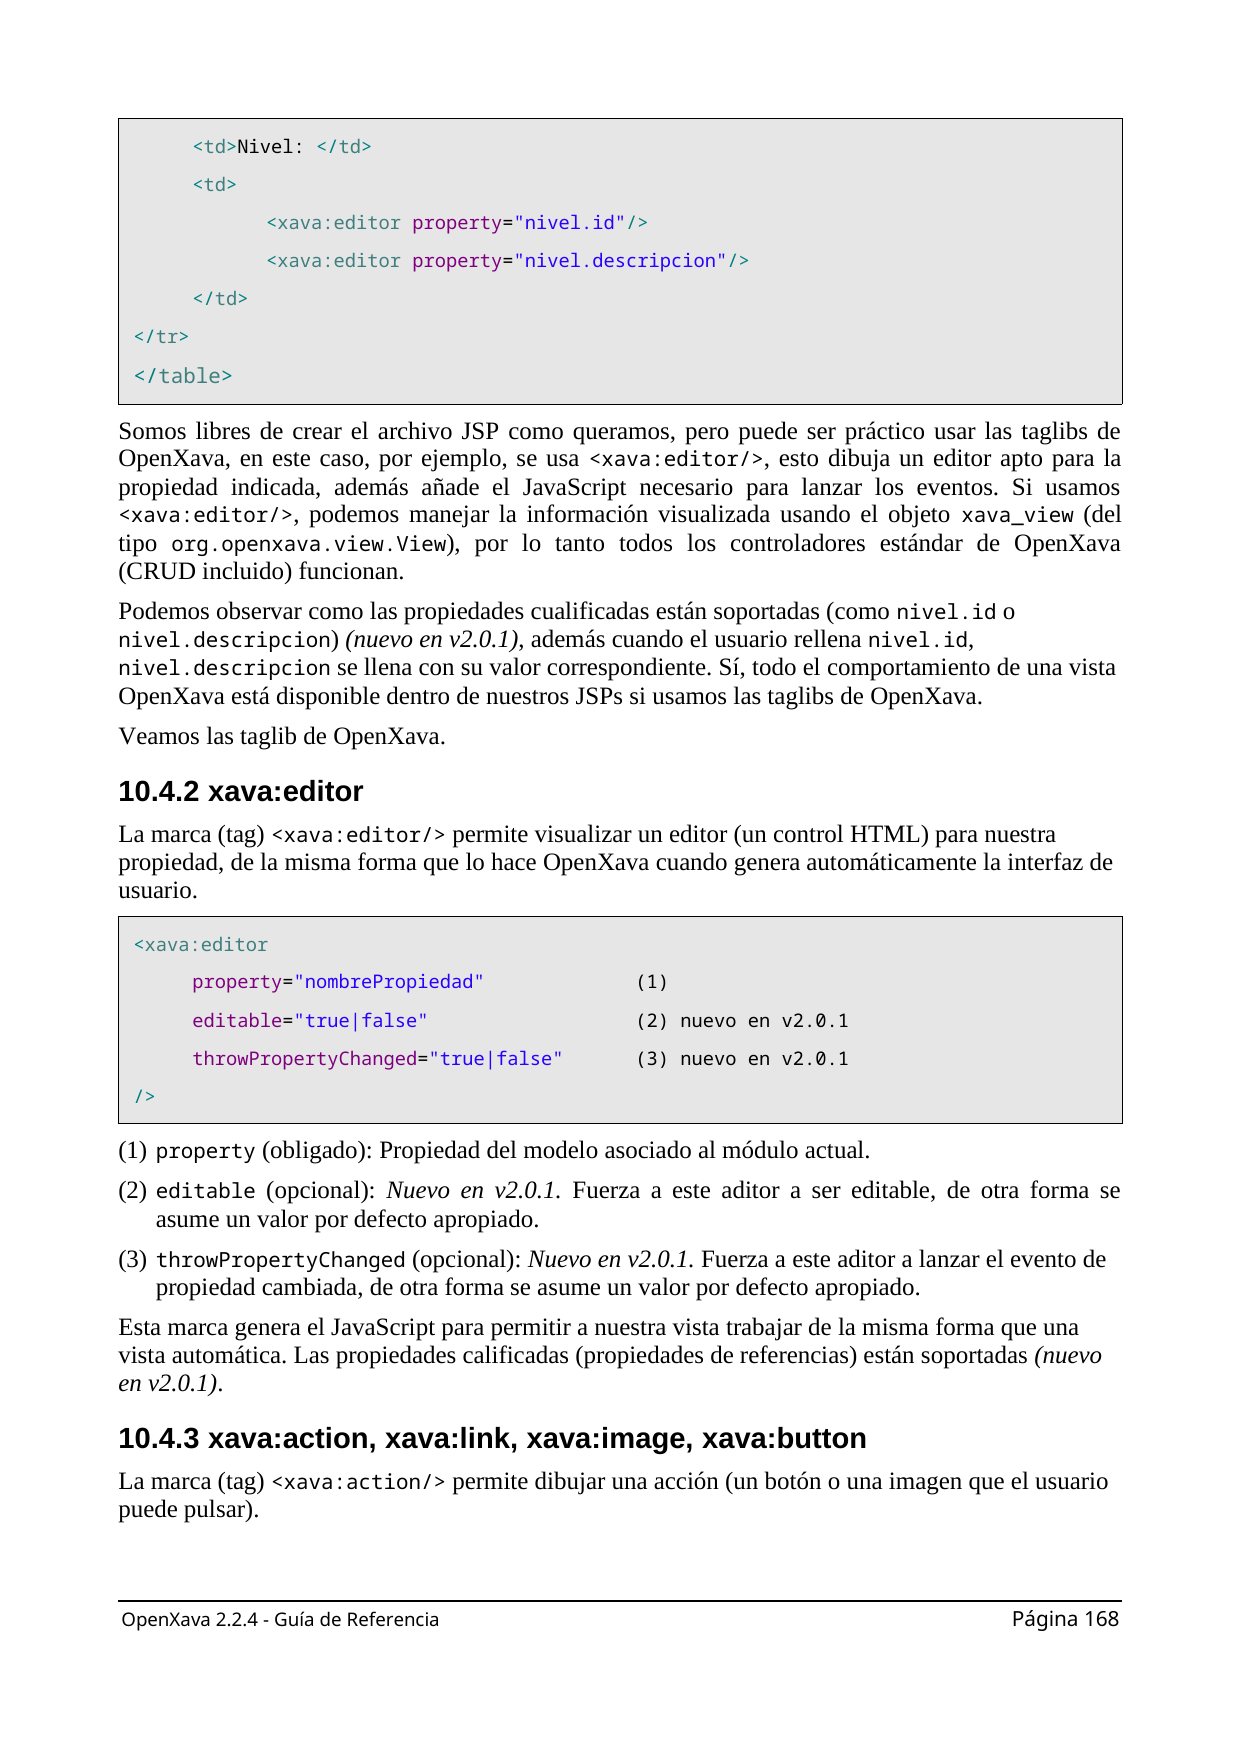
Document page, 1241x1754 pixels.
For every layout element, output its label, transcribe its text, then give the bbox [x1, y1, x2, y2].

text </table> [119, 346, 1122, 404]
text throwPropertyChanged="true|false" (3) nuevo en v2.0.1 [119, 1030, 1122, 1068]
text <xava:editor property="nivel.descripcion"/> [119, 232, 1122, 270]
list property (obligado): Propiedad del modelo asociado al módulo actual. [118, 1136, 1122, 1164]
text Somos libres de crear el archivo JSP como queramos, pero puede ser práctico usar las taglibs de OpenXava, en este caso, por ejemplo, se usa <xava:editor/>, esto dibuja un editor apto para la propiedad indicada, además añade el JavaScript necesario para lanzar los eventos. Si usamos <xava:editor/>, podemos manejar la información visualizada usando el objeto xava_view (del tipo org.openxava.view.View), por lo tanto todos los controladores estándar de OpenXava (CRUD incluido) funcionan. [118, 417, 1122, 584]
subtitle xava:action, xava:link, xava:image, xava:button [118, 1422, 1122, 1454]
text La marca (tag) <xava:action/> permite dibujar una acción (un botón o una imagen que el usuario puede pulsar). [118, 1467, 1122, 1523]
text La marca (tag) <xava:editor/> permite visualizar un editor (un control HTML) para nuestra propiedad, de la misma forma que lo hace OpenXava cuando genera automáticamente la interfaz de usuario. [118, 820, 1122, 903]
list editable (opcional): Nuevo en v2.0.1. Fuerza a este aditor a ser editable, de otra forma se asume un valor por defecto apropiado. [118, 1177, 1122, 1233]
text <xava:editor [119, 917, 1122, 954]
subtitle xava:editor [118, 775, 1122, 807]
text <xava:editor property="nivel.id"/> [119, 194, 1122, 232]
text <td>Nivel: </td> [119, 119, 1122, 156]
text /> [119, 1068, 1122, 1123]
text property="nombrePropiedad" (1) [119, 954, 1122, 992]
text <td> [119, 156, 1122, 194]
text Podemos observar como las propiedades cualificadas están soportadas (como nivel.id o nivel.descripcion) (nuevo en v2.0.1), además cuando el usuario rellena nivel.id, nivel.descripcion se llena con su valor correspondiente. Sí, todo el comportamiento de una vista OpenXava está disponible dentro de nuestros JSPs si usamos las taglibs de OpenXava. [118, 597, 1122, 709]
list throwPropertyChanged (opcional): Nuevo en v2.0.1. Fuerza a este aditor a lanzar el evento de propiedad cambiada, de otra forma se asume un valor por defecto apropiado. [118, 1245, 1122, 1301]
text Veamos las taglib de OpenXava. [118, 722, 1122, 750]
text </tr> [119, 308, 1122, 346]
text editable="true|false" (2) nuevo en v2.0.1 [119, 992, 1122, 1030]
text Esta marca genera el JavaScript para permitir a nuestra vista trabajar de la misma forma que una vista automática. Las propiedades calificadas (propiedades de referencias) están soportadas (nuevo en v2.0.1). [118, 1313, 1122, 1397]
text </td> [119, 270, 1122, 308]
